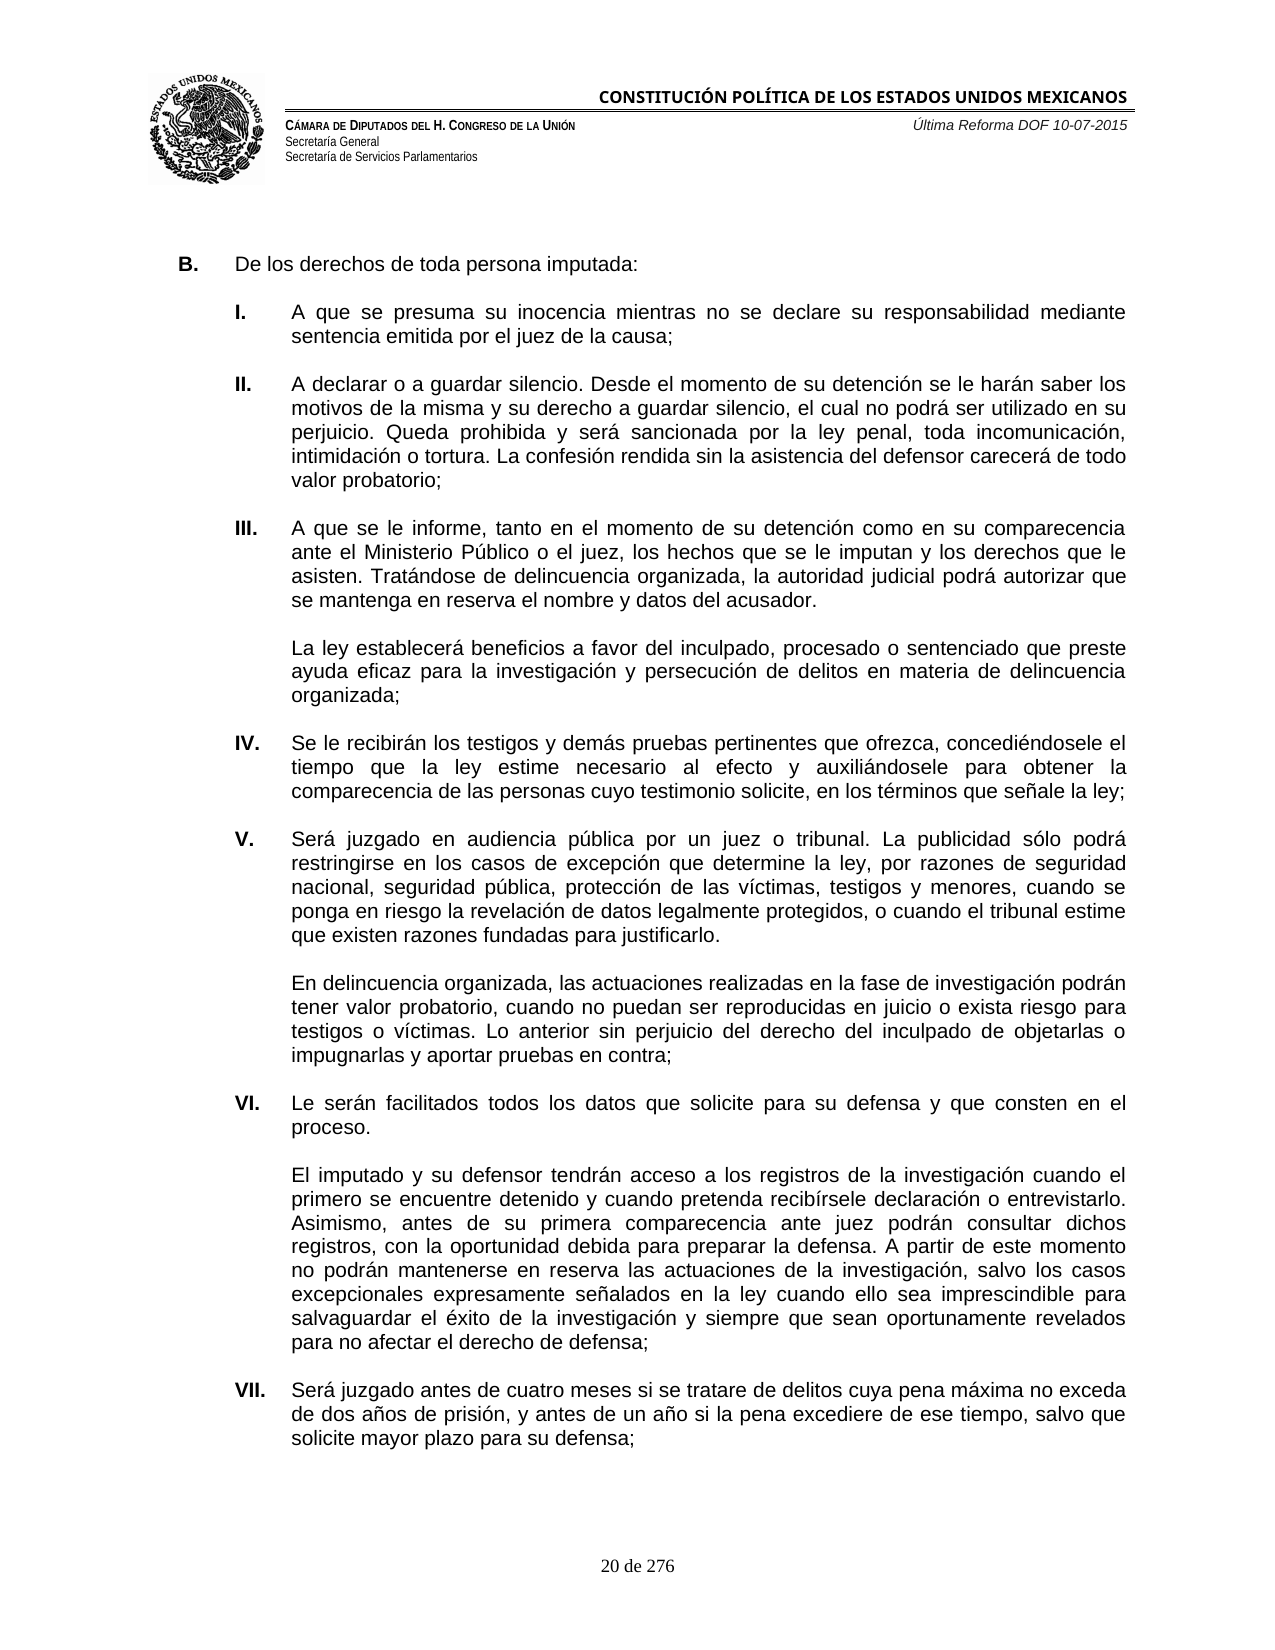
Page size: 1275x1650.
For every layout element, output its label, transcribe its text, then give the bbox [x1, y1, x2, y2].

text VII. Será juzgado antes de cuatro meses si se tratare de delitos cuya pena máxima no exceda de dos años de prisión, y antes de un año si la pena excediere de ese tiempo, salvo que solicite mayor plazo para su defensa; [234, 1378, 1127, 1450]
text El imputado y su defensor tendrán acceso a los registros de la investigación cuando el primero se encuentre detenido y cuando pretenda recibírsele declaración o entrevistarlo. Asimismo, antes de su primera comparecencia ante juez podrán consultar dichos registros, con la oportunidad debida para preparar la defensa. A partir de este momento no podrán mantenerse en reserva las actuaciones de la investigación, salvo los casos excepcionales expresamente señalados en la ley cuando ello sea imprescindible para salvaguardar el éxito de la investigación y siempre que sean oportunamente revelados para no afectar el derecho de defensa; [291, 1162, 1127, 1354]
text IV. Se le recibirán los testigos y demás pruebas pertinentes que ofrezca, concediéndosele el tiempo que la ley estime necesario al efecto y auxiliándosele para obtener la comparecencia de las personas cuyo testimonio solicite, en los términos que señale la ley; [234, 731, 1127, 803]
text B. De los derechos de toda persona imputada: [178, 252, 1127, 276]
text La ley establecerá beneficios a favor del inculpado, procesado o sentenciado que preste ayuda eficaz para la investigación y persecución de delitos en materia de delincuencia organizada; [291, 635, 1127, 707]
text II. A declarar o a guardar silencio. Desde el momento de su detención se le harán saber los motivos de la misma y su derecho a guardar silencio, el cual no podrá ser utilizado en su perjuicio. Queda prohibida y será sancionada por la ley penal, toda incomunicación, intimidación o tortura. La confesión rendida sin la asistencia del defensor carecerá de todo valor probatorio; [234, 372, 1127, 492]
text VI. Le serán facilitados todos los datos que solicite para su defensa y que consten en el proceso. [234, 1091, 1127, 1138]
text III. A que se le informe, tanto en el momento de su detención como en su comparecencia ante el Ministerio Público o el juez, los hechos que se le imputan y los derechos que le asisten. Tratándose de delincuencia organizada, la autoridad judicial podrá autorizar que se mantenga en reserva el nombre y datos del acusador. [234, 516, 1127, 611]
text V. Será juzgado en audiencia pública por un juez o tribunal. La publicidad sólo podrá restringirse en los casos de excepción que determine la ley, por razones de seguridad nacional, seguridad pública, protección de las víctimas, testigos y menores, cuando se ponga en riesgo la revelación de datos legalmente protegidos, o cuando el tribunal estime que existen razones fundadas para justificarlo. [234, 827, 1127, 947]
text I. A que se presuma su inocencia mientras no se declare su responsabilidad mediante sentencia emitida por el juez de la causa; [234, 300, 1127, 348]
text En delincuencia organizada, las actuaciones realizadas en la fase de investigación podrán tener valor probatorio, cuando no puedan ser reproducidas en juicio o exista riesgo para testigos o víctimas. Lo anterior sin perjuicio del derecho del inculpado de objetarlas o impugnarlas y aportar pruebas en contra; [291, 971, 1127, 1067]
